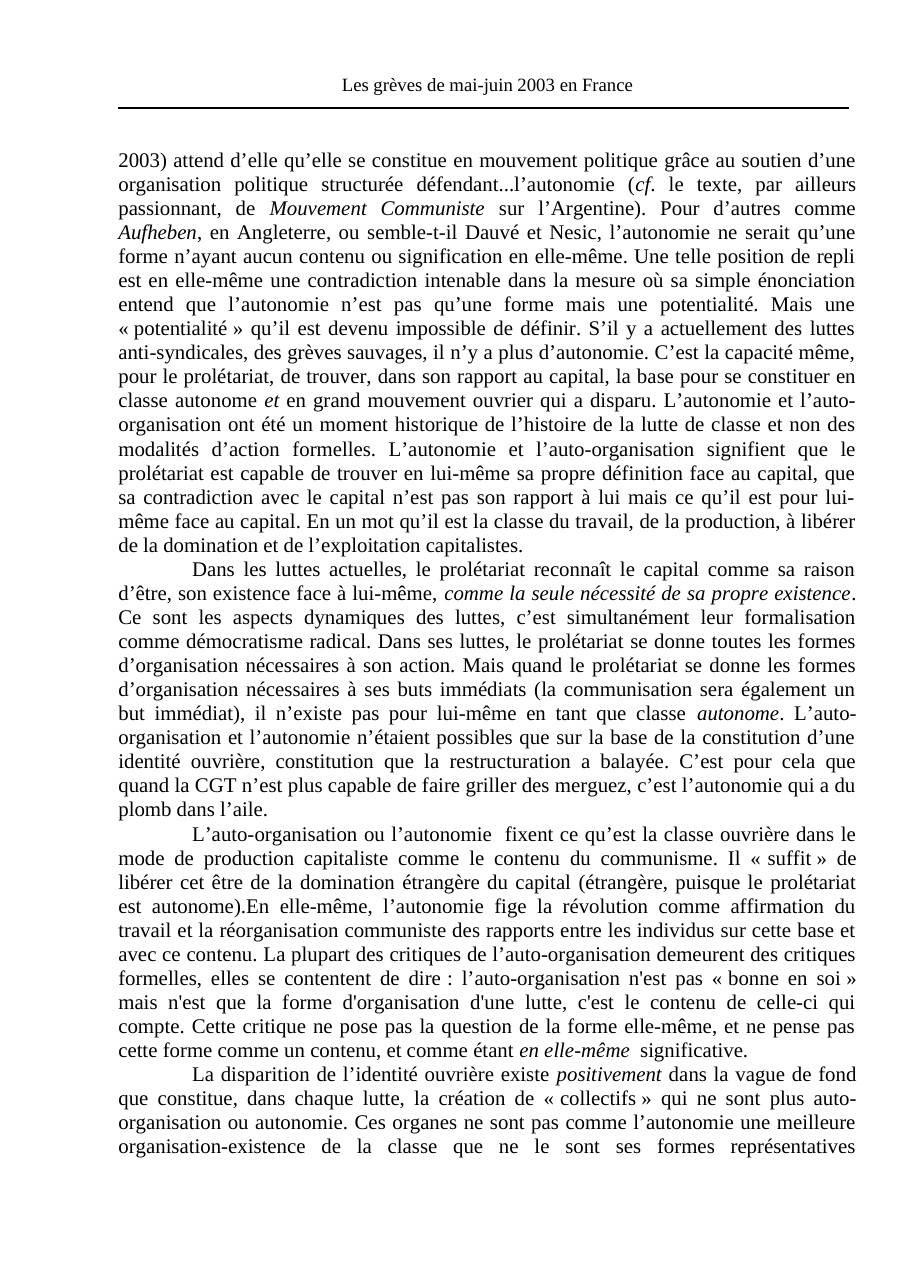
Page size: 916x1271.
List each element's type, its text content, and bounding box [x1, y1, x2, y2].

text 2003) attend d’elle qu’elle se constitue en mouvement politique grâce au soutien d’une organisation politique structurée défendant...l’autonomie (cf. le texte, par ailleurs passionnant, de Mouvement Communiste sur l’Argentine). Pour d’autres comme Aufheben, en Angleterre, ou semble-t-il Dauvé et Nesic, l’autonomie ne serait qu’une forme n’ayant aucun contenu ou signification en elle-même. Une telle position de repli est en elle-même une contradiction intenable dans la mesure où sa simple énonciation entend que l’autonomie n’est pas qu’une forme mais une potentialité. Mais une « potentialité » qu’il est devenu impossible de définir. S’il y a actuellement des luttes anti-syndicales, des grèves sauvages, il n’y a plus d’autonomie. C’est la capacité même, pour le prolétariat, de trouver, dans son rapport au capital, la base pour se constituer en classe autonome et en grand mouvement ouvrier qui a disparu. L’autonomie et l’auto-organisation ont été un moment historique de l’histoire de la lutte de classe et non des modalités d’action formelles. L’autonomie et l’auto-organisation signifient que le prolétariat est capable de trouver en lui-même sa propre définition face au capital, que sa contradiction avec le capital n’est pas son rapport à lui mais ce qu’il est pour lui-même face au capital. En un mot qu’il est la classe du travail, de la production, à libérer de la domination et de l’exploitation capitalistes. [118, 148, 856, 557]
text Dans les luttes actuelles, le prolétariat reconnaît le capital comme sa raison d’être, son existence face à lui-même, comme la seule nécessité de sa propre existence. Ce sont les aspects dynamiques des luttes, c’est simultanément leur formalisation comme démocratisme radical. Dans ses luttes, le prolétariat se donne toutes les formes d’organisation nécessaires à son action. Mais quand le prolétariat se donne les formes d’organisation nécessaires à ses buts immédiats (la communisation sera également un but immédiat), il n’existe pas pour lui-même en tant que classe autonome. L’auto-organisation et l’autonomie n’étaient possibles que sur la base de la constitution d’une identité ouvrière, constitution que la restructuration a balayée. C’est pour cela que quand la CGT n’est plus capable de faire griller des merguez, c’est l’autonomie qui a du plomb dans l’aile. [118, 557, 856, 821]
text L’auto-organisation ou l’autonomie fixent ce qu’est la classe ouvrière dans le mode de production capitaliste comme le contenu du communisme. Il « suffit » de libérer cet être de la domination étrangère du capital (étrangère, puisque le prolétariat est autonome).En elle-même, l’autonomie fige la révolution comme affirmation du travail et la réorganisation communiste des rapports entre les individus sur cette base et avec ce contenu. La plupart des critiques de l’auto-organisation demeurent des critiques formelles, elles se contentent de dire : l’auto-organisation n'est pas « bonne en soi » mais n'est que la forme d'organisation d'une lutte, c'est le contenu de celle-ci qui compte. Cette critique ne pose pas la question de la forme elle-même, et ne pense pas cette forme comme un contenu, et comme étant en elle-même significative. [118, 821, 856, 1062]
text La disparition de l’identité ouvrière existe positivement dans la vague de fond que constitue, dans chaque lutte, la création de « collectifs » qui ne sont plus auto-organisation ou autonomie. Ces organes ne sont pas comme l’autonomie une meilleure organisation-existence de la classe que ne le sont ses formes représentatives [118, 1062, 856, 1158]
